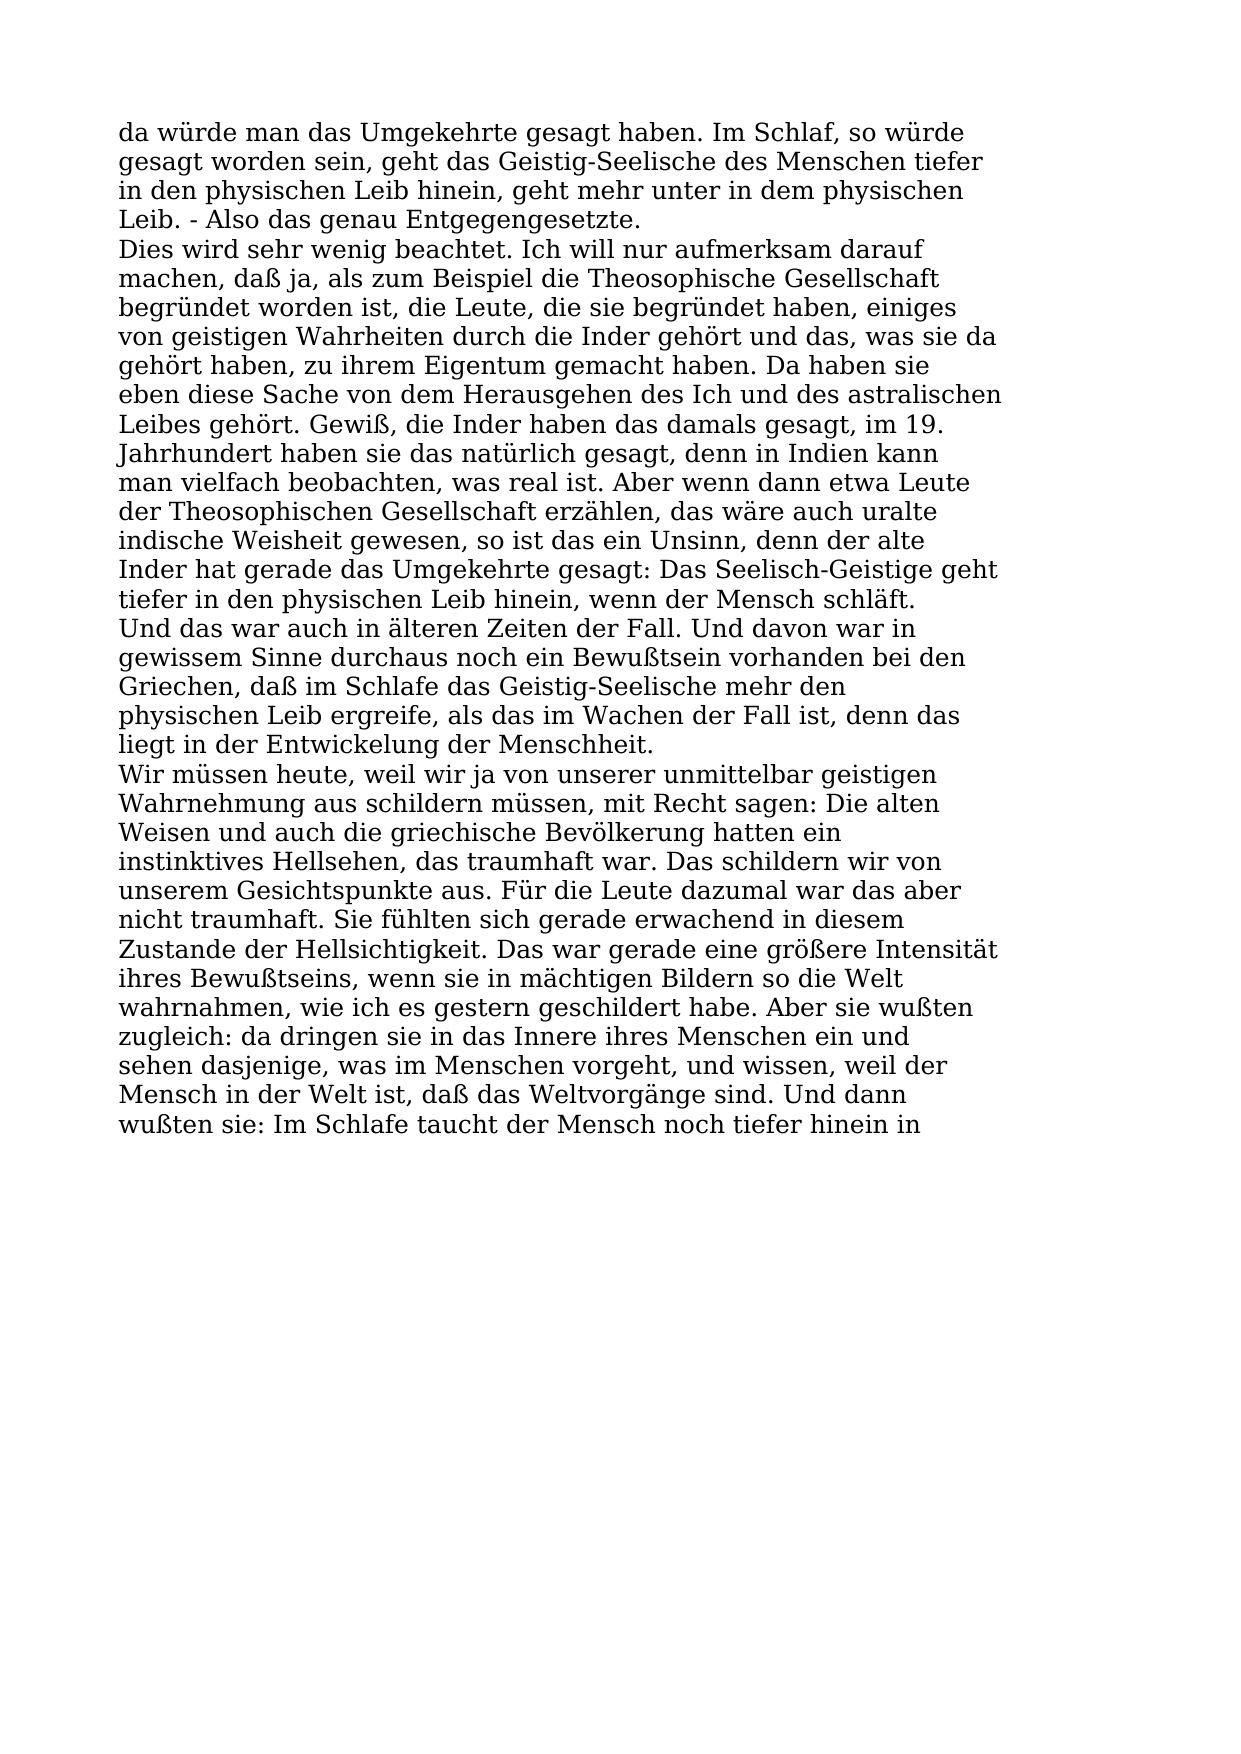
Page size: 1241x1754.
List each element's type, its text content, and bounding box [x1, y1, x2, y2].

text zugleich: da dringen sie in das Innere ihres Menschen ein und [118, 1022, 1122, 1051]
text ihres Bewußtseins, wenn sie in mächtigen Bildern so die Welt [118, 964, 1122, 993]
text Wir müssen heute, weil wir ja von unserer unmittelbar geistigen [118, 760, 1122, 789]
text Leib. - Also das genau Entgegengesetzte. [118, 206, 1122, 235]
text sehen dasjenige, was im Menschen vorgeht, und wissen, weil der [118, 1051, 1122, 1081]
text indische Weisheit gewesen, so ist das ein Unsinn, denn der alte [118, 526, 1122, 556]
text begründet worden ist, die Leute, die sie begründet haben, einiges [118, 293, 1122, 322]
text unserem Gesichtspunkte aus. Für die Leute dazumal war das aber [118, 876, 1122, 906]
text machen, daß ja, als zum Beispiel die Theosophische Gesellschaft [118, 264, 1122, 293]
text Mensch in der Welt ist, daß das Weltvorgänge sind. Und dann [118, 1081, 1122, 1110]
text tiefer in den physischen Leib hinein, wenn der Mensch schläft. [118, 585, 1122, 614]
text Jahrhundert haben sie das natürlich gesagt, denn in Indien kann [118, 439, 1122, 468]
text von geistigen Wahrheiten durch die Inder gehört und das, was sie da [118, 322, 1122, 351]
text man vielfach beobachten, was real ist. Aber wenn dann etwa Leute [118, 468, 1122, 497]
text in den physischen Leib hinein, geht mehr unter in dem physischen [118, 176, 1122, 206]
text eben diese Sache von dem Herausgehen des Ich und des astralischen [118, 381, 1122, 410]
text physischen Leib ergreife, als das im Wachen der Fall ist, denn das [118, 701, 1122, 731]
text gesagt worden sein, geht das Geistig-Seelische des Menschen tiefer [118, 147, 1122, 176]
text Leibes gehört. Gewiß, die Inder haben das damals gesagt, im 19. [118, 410, 1122, 439]
text gewissem Sinne durchaus noch ein Bewußtsein vorhanden bei den [118, 643, 1122, 672]
text Griechen, daß im Schlafe das Geistig-Seelische mehr den [118, 672, 1122, 701]
text gehört haben, zu ihrem Eigentum gemacht haben. Da haben sie [118, 351, 1122, 381]
text Dies wird sehr wenig beachtet. Ich will nur aufmerksam darauf [118, 235, 1122, 264]
text wahrnahmen, wie ich es gestern geschildert habe. Aber sie wußten [118, 993, 1122, 1022]
text instinktives Hellsehen, das traumhaft war. Das schildern wir von [118, 847, 1122, 876]
text der Theosophischen Gesellschaft erzählen, das wäre auch uralte [118, 497, 1122, 526]
text Inder hat gerade das Umgekehrte gesagt: Das Seelisch-Geistige geht [118, 556, 1122, 585]
text wußten sie: Im Schlafe taucht der Mensch noch tiefer hinein in [118, 1110, 1122, 1139]
text nicht traumhaft. Sie fühlten sich gerade erwachend in diesem [118, 906, 1122, 935]
text Und das war auch in älteren Zeiten der Fall. Und davon war in [118, 614, 1122, 643]
text Weisen und auch die griechische Bevölkerung hatten ein [118, 818, 1122, 847]
text da würde man das Umgekehrte gesagt haben. Im Schlaf, so würde [118, 118, 1122, 147]
text Wahrnehmung aus schildern müssen, mit Recht sagen: Die alten [118, 789, 1122, 818]
text Zustande der Hellsichtigkeit. Das war gerade eine größere Intensität [118, 935, 1122, 964]
text liegt in der Entwickelung der Menschheit. [118, 731, 1122, 760]
